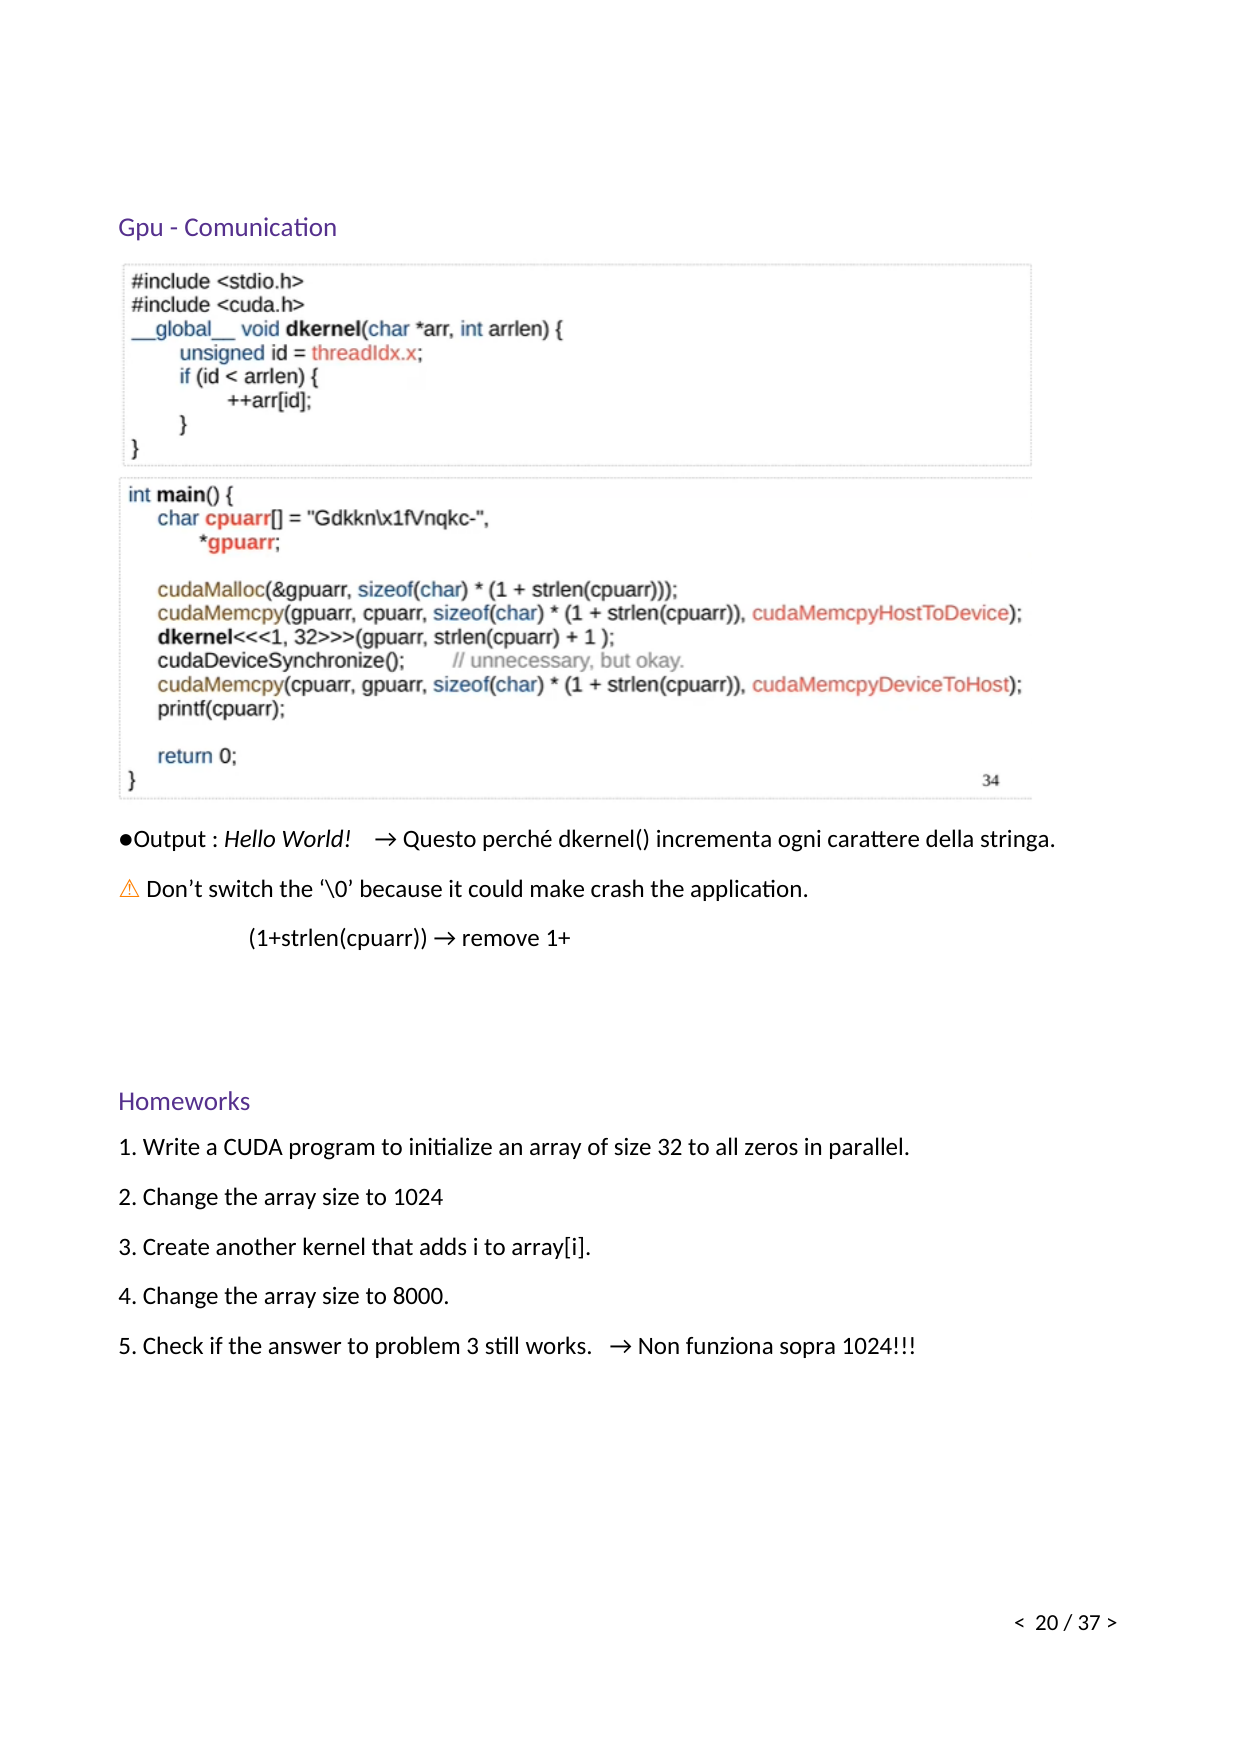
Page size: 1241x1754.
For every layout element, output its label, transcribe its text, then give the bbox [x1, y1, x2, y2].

text 1. Write a CUDA program to initialize an array of size 32 to all zeros in parallel. [118, 1132, 1122, 1162]
subtitle Homeworks [118, 1084, 1122, 1117]
text 4. Change the array size to 8000. [118, 1280, 1122, 1311]
subtitle Gpu - Comunication [118, 210, 1122, 243]
text (1+strlen(cpuarr)) → remove 1+ [118, 922, 1122, 953]
text 5. Check if the answer to problem 3 still works. → Non funziona sopra 1024!!! [118, 1330, 1122, 1360]
text 2. Change the array size to 1024 [118, 1181, 1122, 1212]
picture [118, 257, 1033, 805]
text ⚠ Don’t switch the ‘\0’ because it could make crash the application. [118, 873, 1122, 903]
text 3. Create another kernel that adds i to array[i]. [118, 1231, 1122, 1261]
text ●Output : Hello World! → Questo perché dkernel() incrementa ogni carattere della stringa. [118, 823, 1122, 854]
